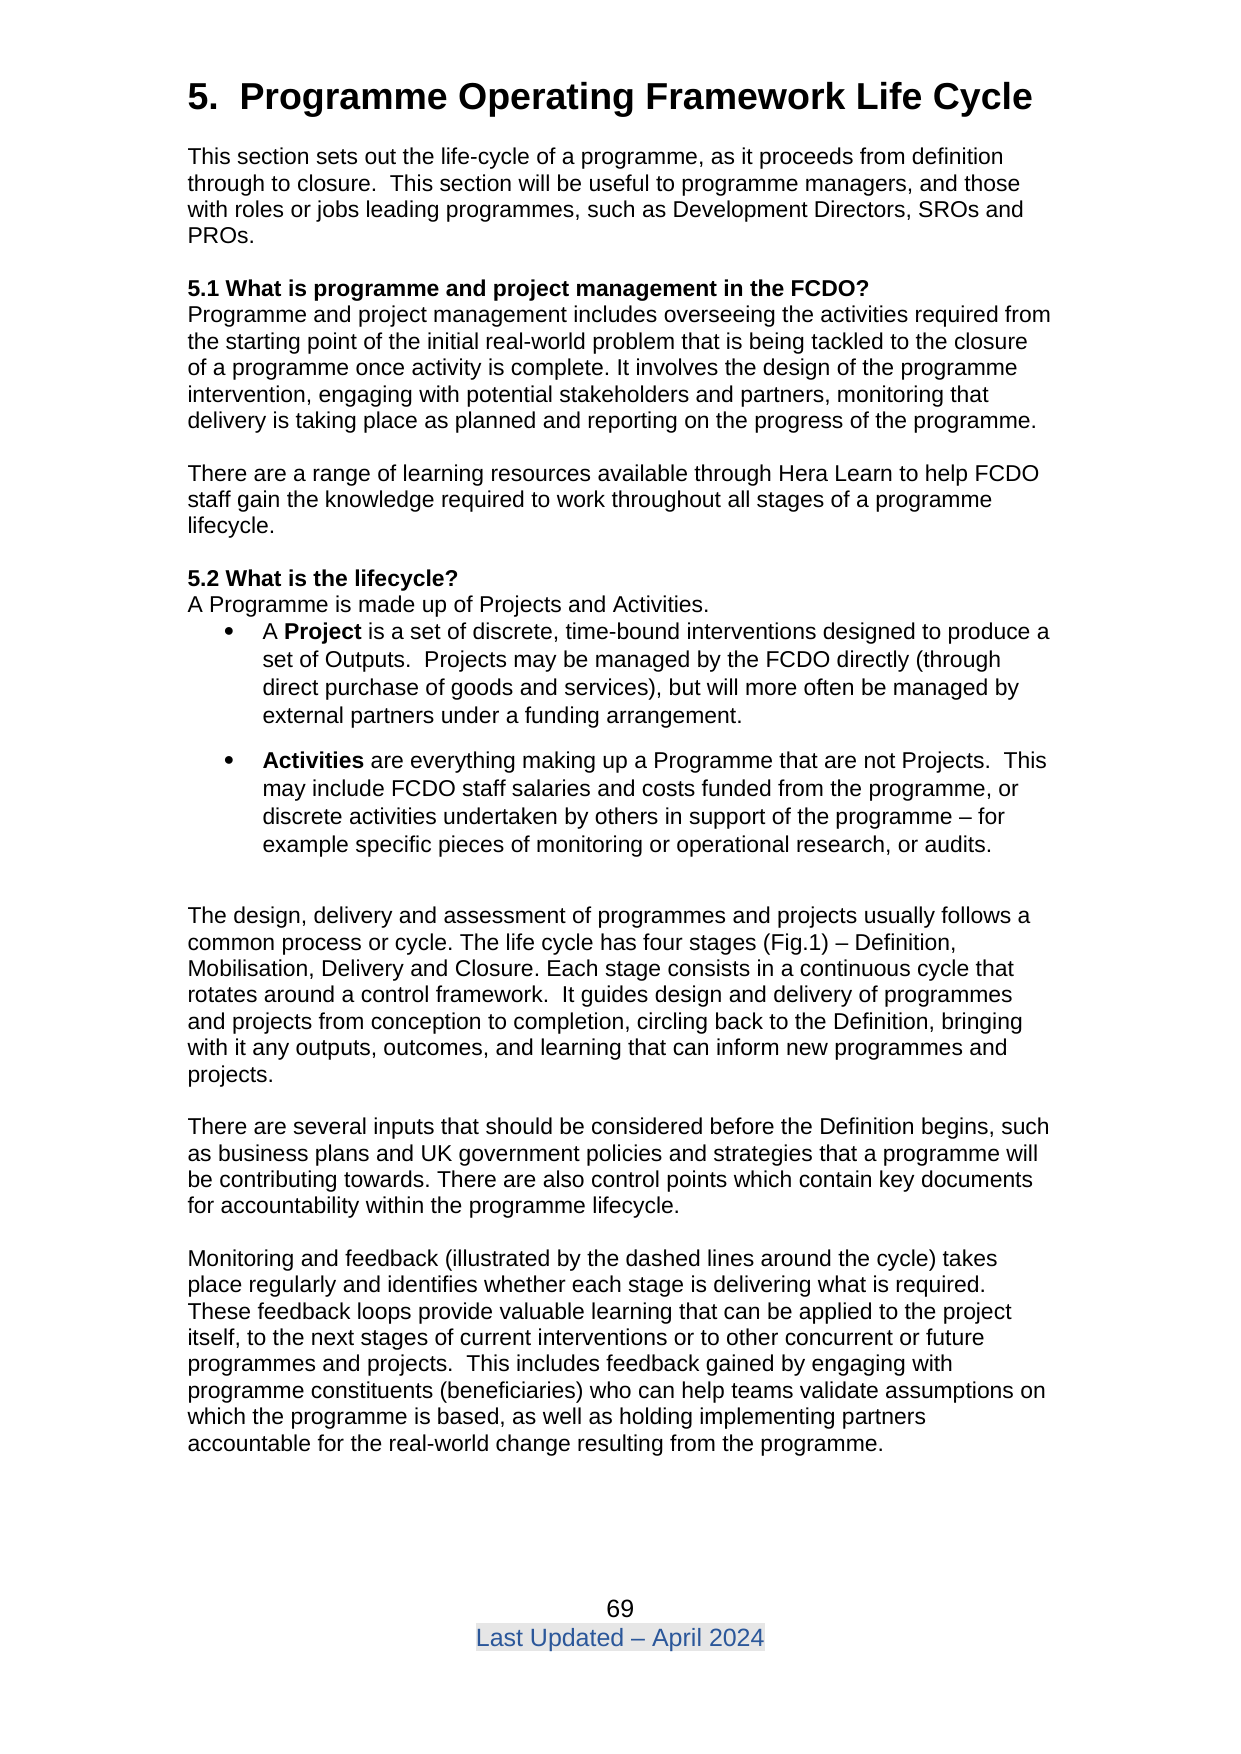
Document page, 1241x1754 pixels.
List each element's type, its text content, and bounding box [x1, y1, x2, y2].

list Activities are everything making up a Programme that are not Projects. This may include FCDO staff salaries and costs funded from the programme, or discrete activities undertaken by others in support of the programme – for example specific pieces of monitoring or operational research, or audits. [225, 747, 1053, 858]
text There are a range of learning resources available through Hera Learn to help FCDO staff gain the knowledge required to work throughout all stages of a programme lifecycle. [187, 459, 1053, 539]
text 5.2 What is the lifecycle? [187, 565, 1053, 591]
text 5.1 What is programme and project management in the FCDO? [187, 275, 1053, 301]
list A Project is a set of discrete, time-bound interventions designed to produce a set of Outputs. Projects may be managed by the FCDO directly (through direct purchase of goods and services), but will more often be managed by external partners under a funding arrangement. [225, 618, 1053, 728]
text A Programme is made up of Projects and Activities. [187, 591, 1053, 618]
text The design, delivery and assessment of programmes and projects usually follows a common process or cycle. The life cycle has four stages (Fig.1) – Definition, Mobilisation, Delivery and Closure. Each stage consists in a continuous cycle that rotates around a control framework. It guides design and delivery of programmes and projects from conception to completion, circling back to the Definition, bringing with it any outputs, outcomes, and learning that can inform new programmes and projects. [187, 902, 1053, 1087]
text 5. Programme Operating Framework Life Cycle [187, 74, 1053, 117]
text This section sets out the life-cycle of a programme, as it proceeds from definition through to closure. This section will be useful to programme managers, and those with roles or jobs leading programmes, such as Development Directors, SROs and PROs. [187, 143, 1053, 249]
text Monitoring and feedback (illustrated by the dashed lines around the cycle) takes place regularly and identifies whether each stage is delivering what is required. These feedback loops provide valuable learning that can be applied to the project itself, to the next stages of current interventions or to other concurrent or future programmes and projects. This includes feedback gained by engaging with programme constituents (beneficiaries) who can help teams validate assumptions on which the programme is based, as well as holding implementing partners accountable for the real-world change resulting from the programme. [187, 1245, 1053, 1456]
text There are several inputs that should be considered before the Definition begins, such as business plans and UK government policies and strategies that a programme will be contributing towards. There are also control points which contain key documents for accountability within the programme lifecycle. [187, 1113, 1053, 1219]
text Programme and project management includes overseeing the activities required from the starting point of the initial real-world problem that is being tackled to the closure of a programme once activity is complete. It involves the design of the programme intervention, engaging with potential stakeholders and partners, monitoring that delivery is taking place as planned and reporting on the progress of the programme. [187, 301, 1053, 433]
